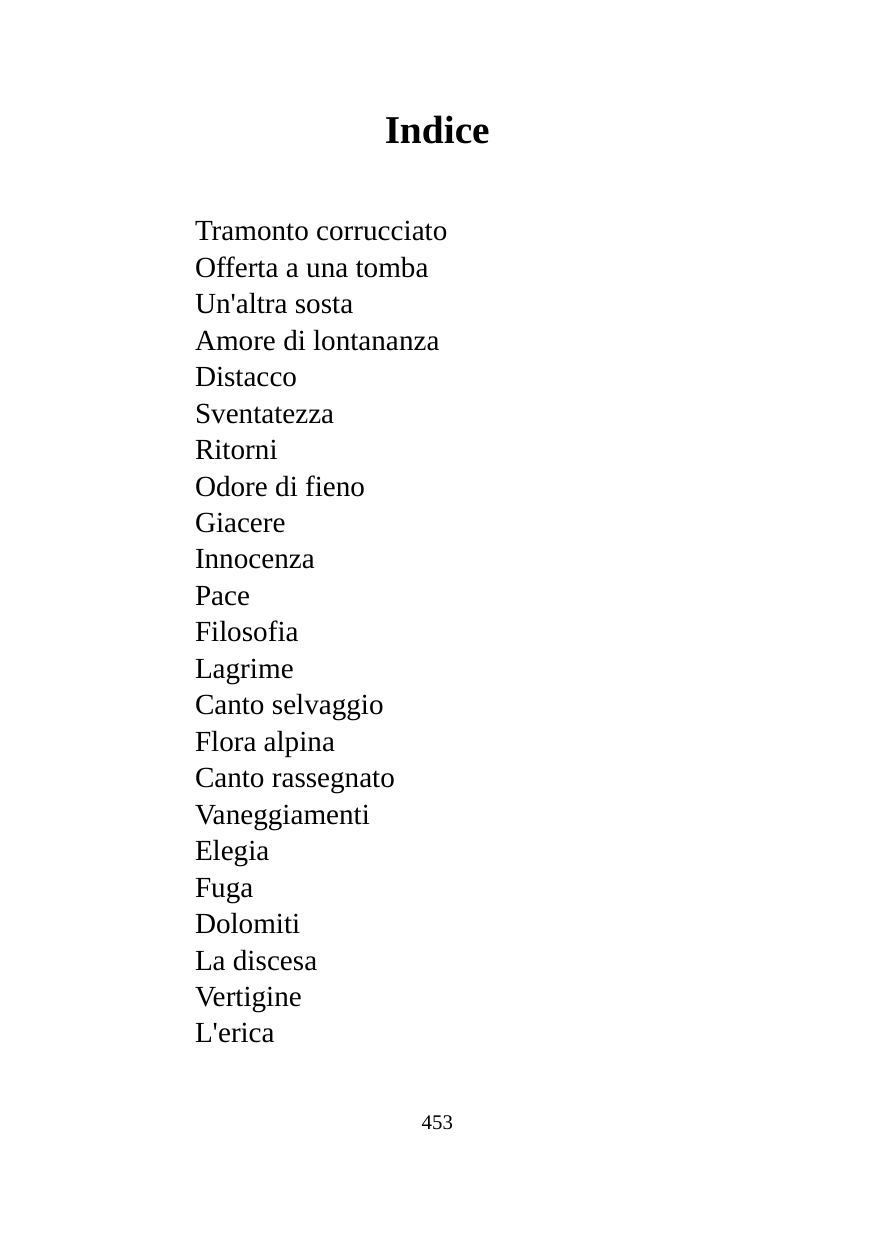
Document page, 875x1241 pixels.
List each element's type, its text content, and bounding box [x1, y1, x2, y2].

text Dolomiti [195, 906, 768, 940]
text Elegia [195, 833, 768, 867]
text Filosofia [195, 614, 768, 648]
text Pace [195, 578, 768, 612]
text L'erica [195, 1016, 768, 1049]
text Tramonto corrucciato [195, 213, 768, 247]
text Vertigine [195, 979, 768, 1013]
subtitle Indice [106, 106, 768, 152]
text Innocenza [195, 542, 768, 575]
text Ritorni [195, 432, 768, 466]
text Amore di lontananza [195, 323, 768, 356]
text Canto selvaggio [195, 687, 768, 721]
text La discesa [195, 943, 768, 976]
text Canto rassegnato [195, 760, 768, 794]
text Flora alpina [195, 724, 768, 757]
text Sventatezza [195, 396, 768, 429]
text Vaneggiamenti [195, 797, 768, 830]
text Odore di fieno [195, 469, 768, 502]
text Un'altra sosta [195, 286, 768, 320]
text Giacere [195, 505, 768, 539]
text Lagrime [195, 651, 768, 684]
text Offerta a una tomba [195, 250, 768, 283]
text Distacco [195, 359, 768, 393]
text Fuga [195, 870, 768, 903]
